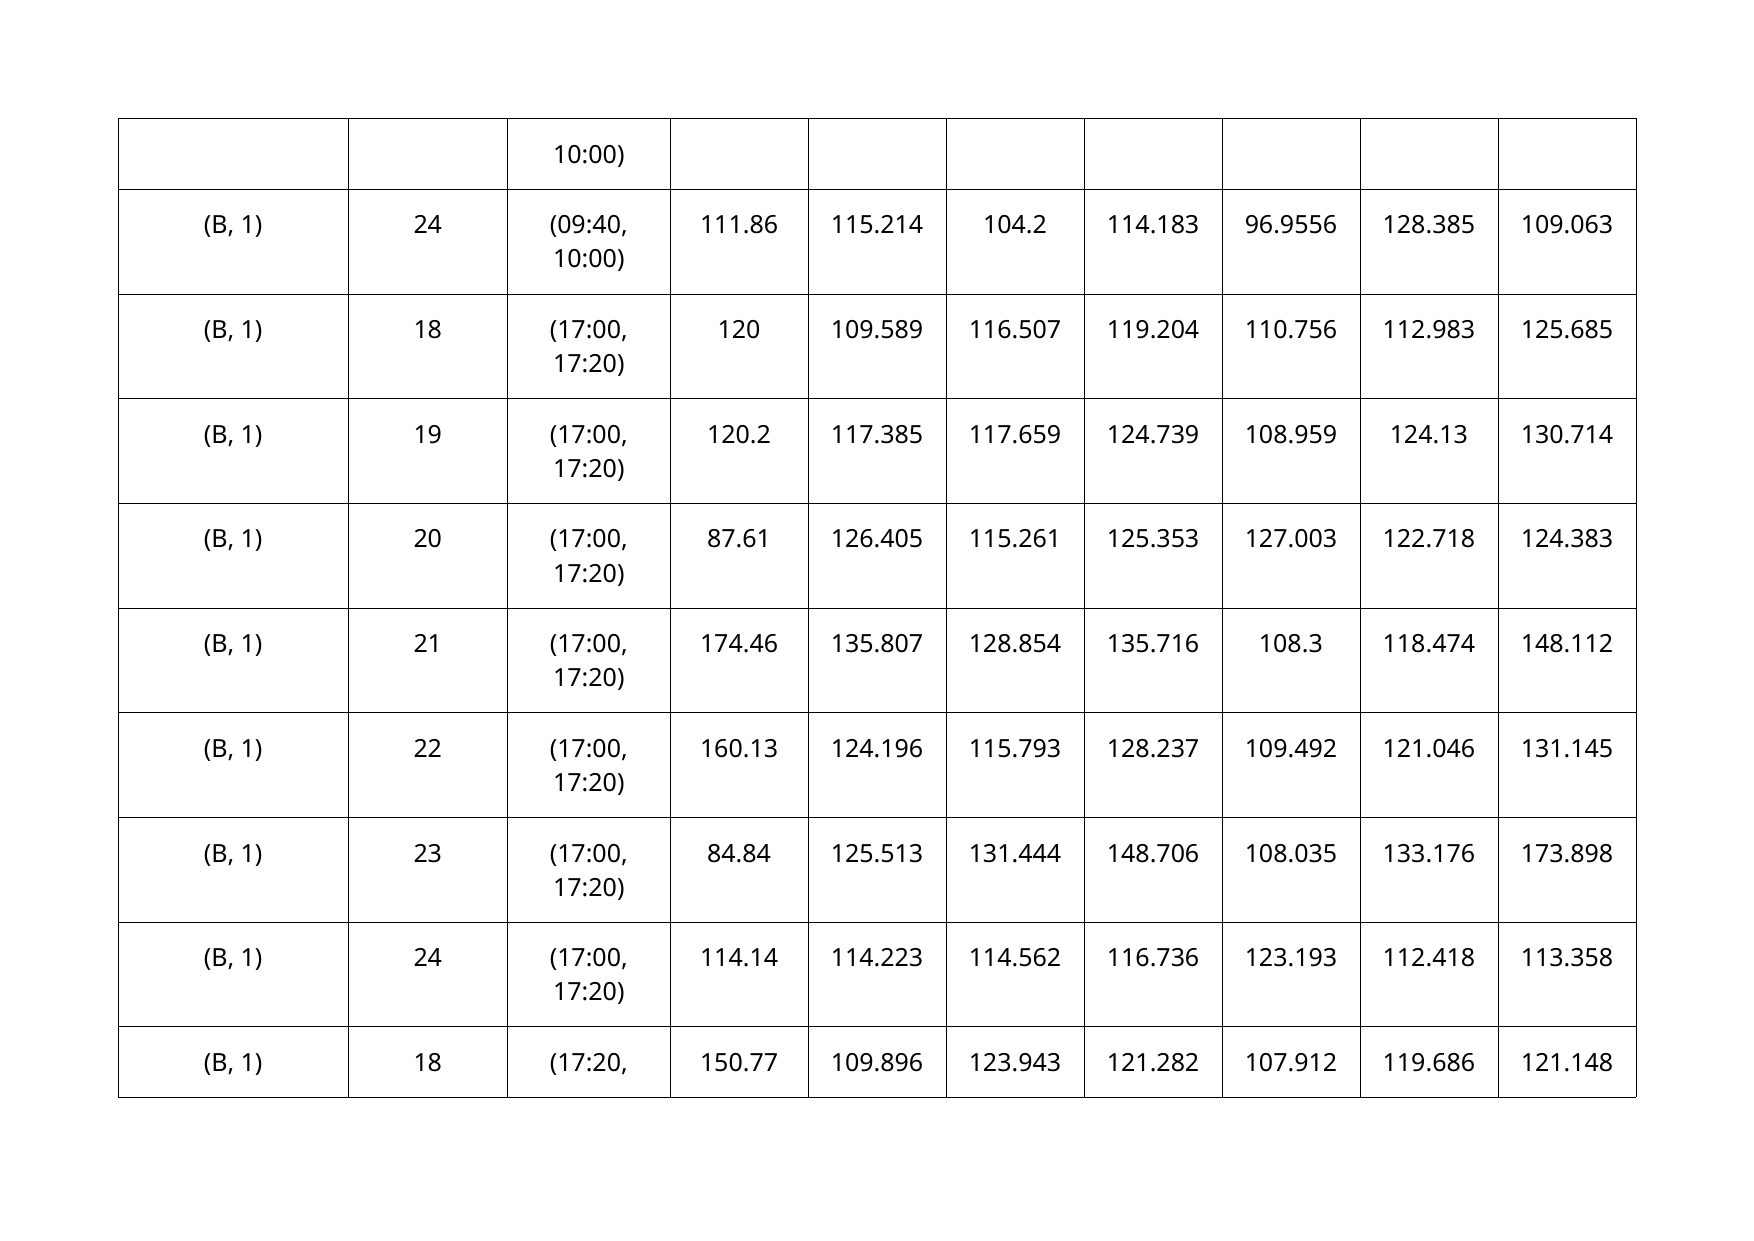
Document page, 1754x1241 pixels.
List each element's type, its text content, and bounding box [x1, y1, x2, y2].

table_cell (B, 1) [119, 295, 348, 398]
table_cell 19 [349, 399, 507, 503]
table_cell 18 [349, 1027, 507, 1097]
table_cell (B, 1) [119, 1027, 348, 1097]
table_cell 119.204 [1085, 295, 1222, 398]
table_cell 87.61 [671, 504, 808, 607]
table_cell 96.9556 [1223, 190, 1360, 293]
table_cell 21 [349, 609, 507, 712]
table_cell 118.474 [1361, 609, 1498, 712]
table_cell 130.714 [1499, 399, 1636, 503]
table_cell 107.912 [1223, 1027, 1360, 1097]
table_cell 108.035 [1223, 818, 1360, 922]
table_cell 131.444 [947, 818, 1084, 922]
table_cell 115.261 [947, 504, 1084, 607]
table_cell 22 [349, 713, 507, 817]
table_cell 109.063 [1499, 190, 1636, 293]
table_cell 131.145 [1499, 713, 1636, 817]
table_cell 116.507 [947, 295, 1084, 398]
table_cell (B, 1) [119, 504, 348, 607]
table_cell 18 [349, 295, 507, 398]
table_cell 23 [349, 818, 507, 922]
table_cell (17:00, 17:20) [508, 609, 670, 712]
table_cell 125.685 [1499, 295, 1636, 398]
table_cell 126.405 [809, 504, 946, 607]
table_cell [1361, 119, 1498, 189]
table_cell 120.2 [671, 399, 808, 503]
table_cell 113.358 [1499, 923, 1636, 1026]
table_cell 125.353 [1085, 504, 1222, 607]
table_cell 160.13 [671, 713, 808, 817]
table_cell (B, 1) [119, 818, 348, 922]
table_cell 114.14 [671, 923, 808, 1026]
table_cell 111.86 [671, 190, 808, 293]
table_cell 112.983 [1361, 295, 1498, 398]
table_cell [671, 119, 808, 189]
table_cell 124.739 [1085, 399, 1222, 503]
table_cell 173.898 [1499, 818, 1636, 922]
table_cell 109.492 [1223, 713, 1360, 817]
table_cell (B, 1) [119, 399, 348, 503]
table_cell [349, 119, 507, 189]
table_cell 150.77 [671, 1027, 808, 1097]
table_cell 24 [349, 923, 507, 1026]
table_cell 109.896 [809, 1027, 946, 1097]
table_cell (B, 1) [119, 923, 348, 1026]
table_cell 10:00) [508, 119, 670, 189]
table_cell 124.196 [809, 713, 946, 817]
table_cell 117.659 [947, 399, 1084, 503]
table_cell 117.385 [809, 399, 946, 503]
table_cell 108.3 [1223, 609, 1360, 712]
table_cell 114.562 [947, 923, 1084, 1026]
table_cell [1085, 119, 1222, 189]
table_cell 124.383 [1499, 504, 1636, 607]
table_cell 115.793 [947, 713, 1084, 817]
table_cell 123.193 [1223, 923, 1360, 1026]
table_cell (B, 1) [119, 190, 348, 293]
table_cell [809, 119, 946, 189]
table_cell (17:00, 17:20) [508, 504, 670, 607]
table_cell 114.183 [1085, 190, 1222, 293]
table_cell 20 [349, 504, 507, 607]
table_cell (09:40, 10:00) [508, 190, 670, 293]
table_cell (17:00, 17:20) [508, 713, 670, 817]
table_cell 148.112 [1499, 609, 1636, 712]
table_cell 123.943 [947, 1027, 1084, 1097]
table_cell (17:00, 17:20) [508, 923, 670, 1026]
table_cell 84.84 [671, 818, 808, 922]
table_cell 116.736 [1085, 923, 1222, 1026]
table_cell (17:00, 17:20) [508, 399, 670, 503]
table_cell 112.418 [1361, 923, 1498, 1026]
table_cell [1223, 119, 1360, 189]
table_cell [1499, 119, 1636, 189]
table_cell 127.003 [1223, 504, 1360, 607]
table_cell 24 [349, 190, 507, 293]
table_cell 128.854 [947, 609, 1084, 712]
table_cell 148.706 [1085, 818, 1222, 922]
table_cell 135.716 [1085, 609, 1222, 712]
table_cell 108.959 [1223, 399, 1360, 503]
table_cell 124.13 [1361, 399, 1498, 503]
table_cell 121.282 [1085, 1027, 1222, 1097]
table_cell 128.237 [1085, 713, 1222, 817]
table_cell (B, 1) [119, 713, 348, 817]
table_cell (17:00, 17:20) [508, 818, 670, 922]
table_cell 121.148 [1499, 1027, 1636, 1097]
table_cell 174.46 [671, 609, 808, 712]
table_cell (17:20, [508, 1027, 670, 1097]
table_cell 128.385 [1361, 190, 1498, 293]
table_cell 119.686 [1361, 1027, 1498, 1097]
table_cell 122.718 [1361, 504, 1498, 607]
table_cell 110.756 [1223, 295, 1360, 398]
table_cell 121.046 [1361, 713, 1498, 817]
table_cell 109.589 [809, 295, 946, 398]
table_cell (B, 1) [119, 609, 348, 712]
table_cell 125.513 [809, 818, 946, 922]
table_cell 104.2 [947, 190, 1084, 293]
table_cell [119, 119, 348, 189]
table_cell 135.807 [809, 609, 946, 712]
table_cell (17:00, 17:20) [508, 295, 670, 398]
table_cell [947, 119, 1084, 189]
table_cell 120 [671, 295, 808, 398]
table_cell 115.214 [809, 190, 946, 293]
table_cell 114.223 [809, 923, 946, 1026]
table_cell 133.176 [1361, 818, 1498, 922]
